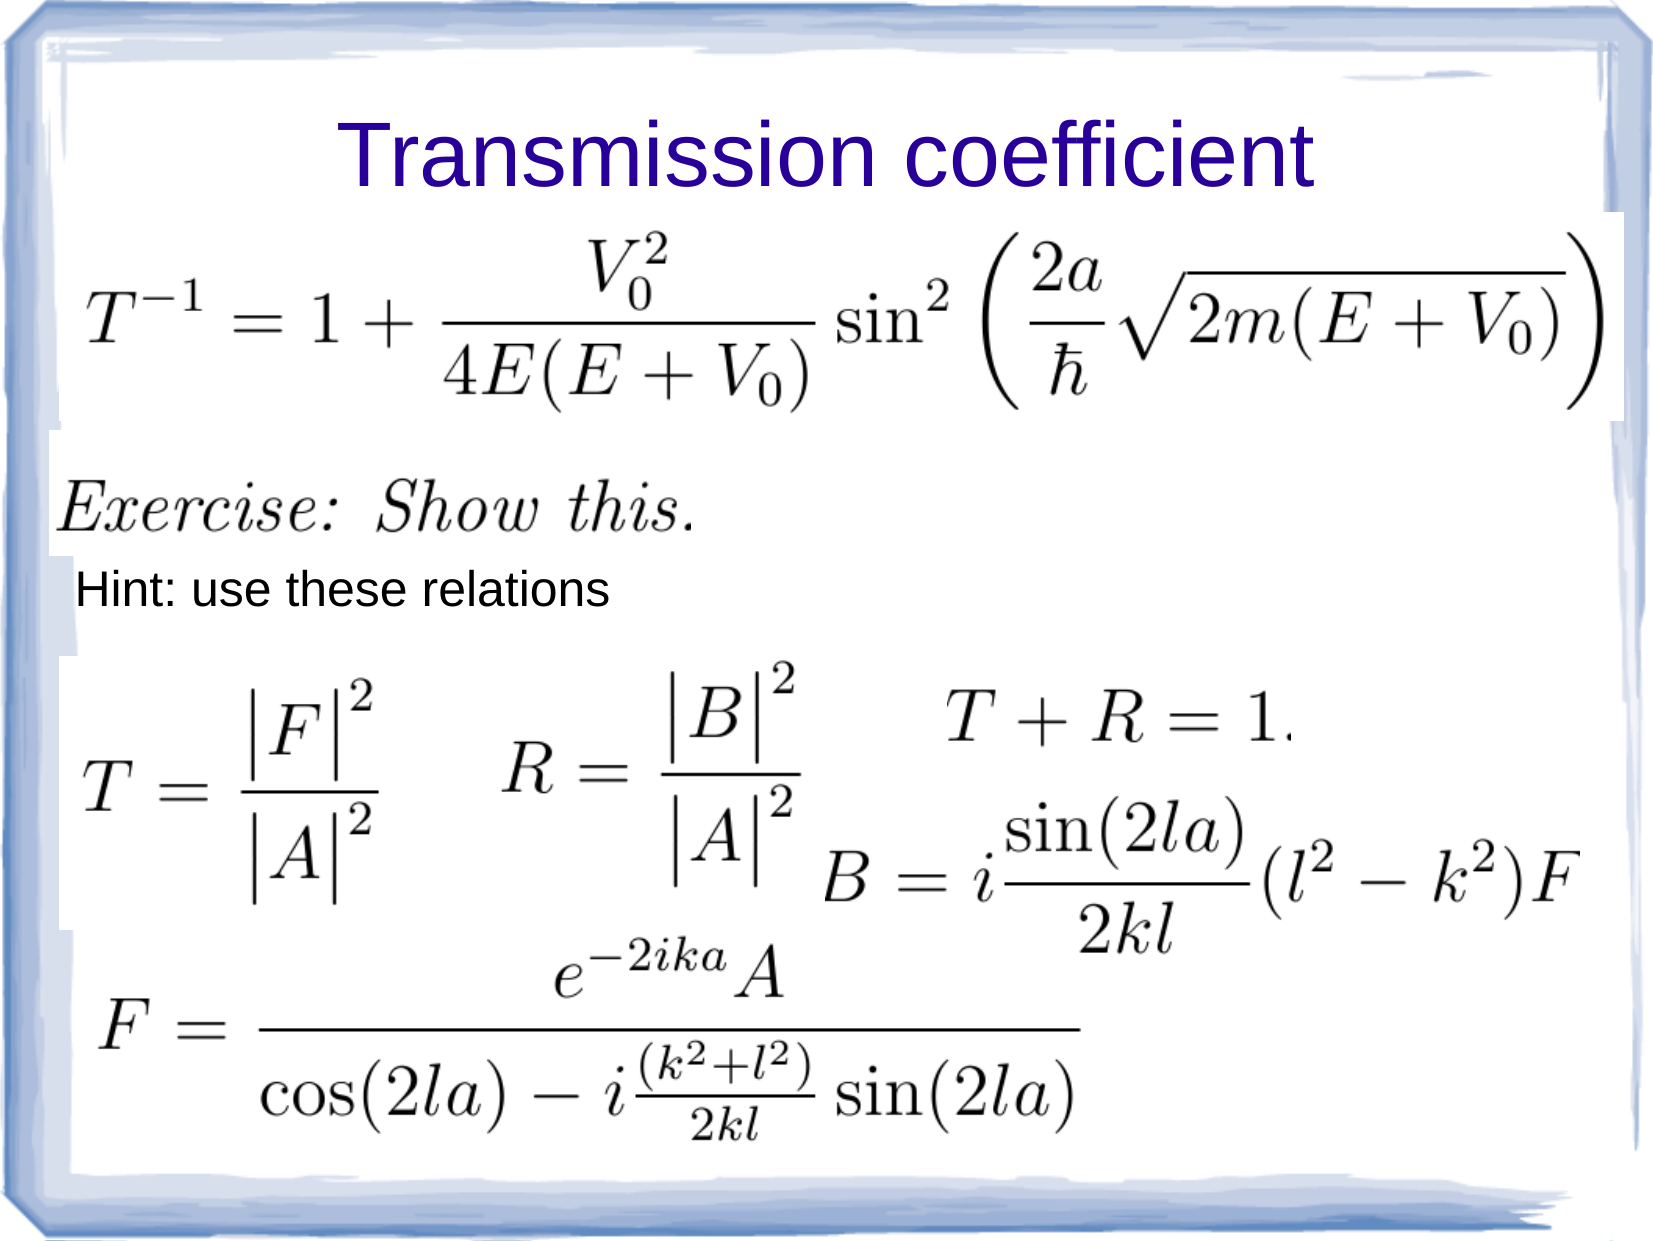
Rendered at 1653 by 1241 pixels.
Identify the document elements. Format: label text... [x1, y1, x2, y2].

picture [0, 0, 1653, 1241]
title Transmission coefficient [82, 49, 1571, 212]
text_box Hint: use these relations [59, 554, 630, 626]
